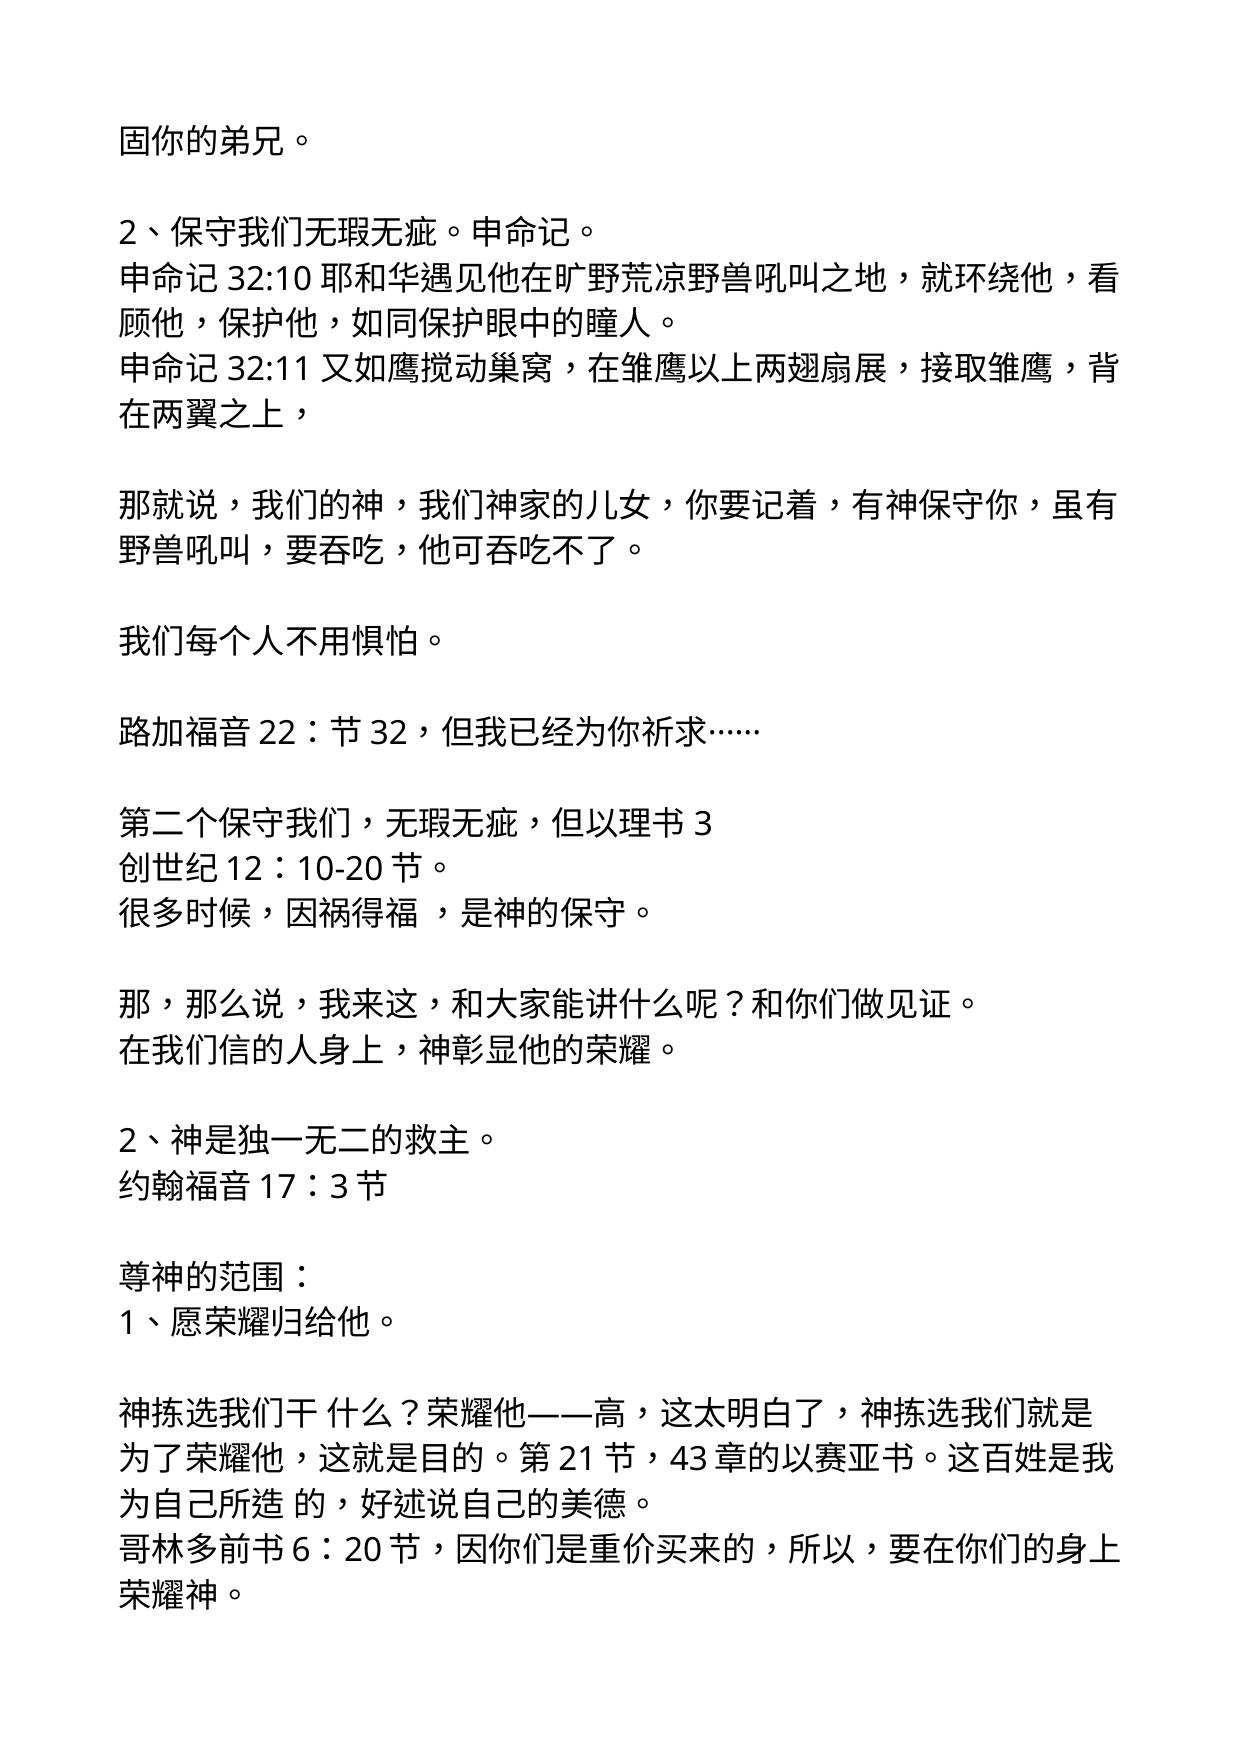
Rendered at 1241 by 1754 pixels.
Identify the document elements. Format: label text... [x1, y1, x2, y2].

text 1、愿荣耀归给他。 [118, 1299, 1122, 1344]
text 我们每个人不用惧怕。 [118, 618, 1122, 663]
text 很多时候，因祸得福 ，是神的保守。 [118, 890, 1122, 936]
text 在我们信的人身上，神彰显他的荣耀。 [118, 1026, 1122, 1072]
text 2、神是独一无二的救主。 [118, 1117, 1122, 1163]
text 固你的弟兄。 [118, 118, 1122, 163]
text 那就说，我们的神，我们神家的儿女，你要记着，有神保守你，虽有野兽吼叫，要吞吃，他可吞吃不了。 [118, 481, 1122, 572]
text 那，那么说，我来这，和大家能讲什么呢？和你们做见证。 [118, 981, 1122, 1026]
text 哥林多前书6：20节，因你们是重价买来的，所以，要在你们的身上荣耀神。 [118, 1526, 1122, 1617]
text 路加福音22：节32，但我已经为你祈求······ [118, 708, 1122, 754]
text 申命记 32:11 又如鹰搅动巢窝，在雏鹰以上两翅扇展，接取雏鹰，背在两翼之上， [118, 345, 1122, 436]
text 创世纪12：10-20节。 [118, 845, 1122, 890]
text 神拣选我们干 什么？荣耀他——高，这太明白了，神拣选我们就是为了荣耀他，这就是目的。第21节，43章的以赛亚书。这百姓是我为自己所造 的，好述说自己的美德。 [118, 1390, 1122, 1526]
text 约翰福音17：3节 [118, 1163, 1122, 1208]
text 第二个保守我们，无瑕无疵，但以理书 3 [118, 799, 1122, 845]
text 申命记 32:10 耶和华遇见他在旷野荒凉野兽吼叫之地，就环绕他，看顾他，保护他，如同保护眼中的瞳人。 [118, 254, 1122, 345]
text 尊神的范围： [118, 1253, 1122, 1299]
text 2、保守我们无瑕无疵。申命记。 [118, 209, 1122, 254]
